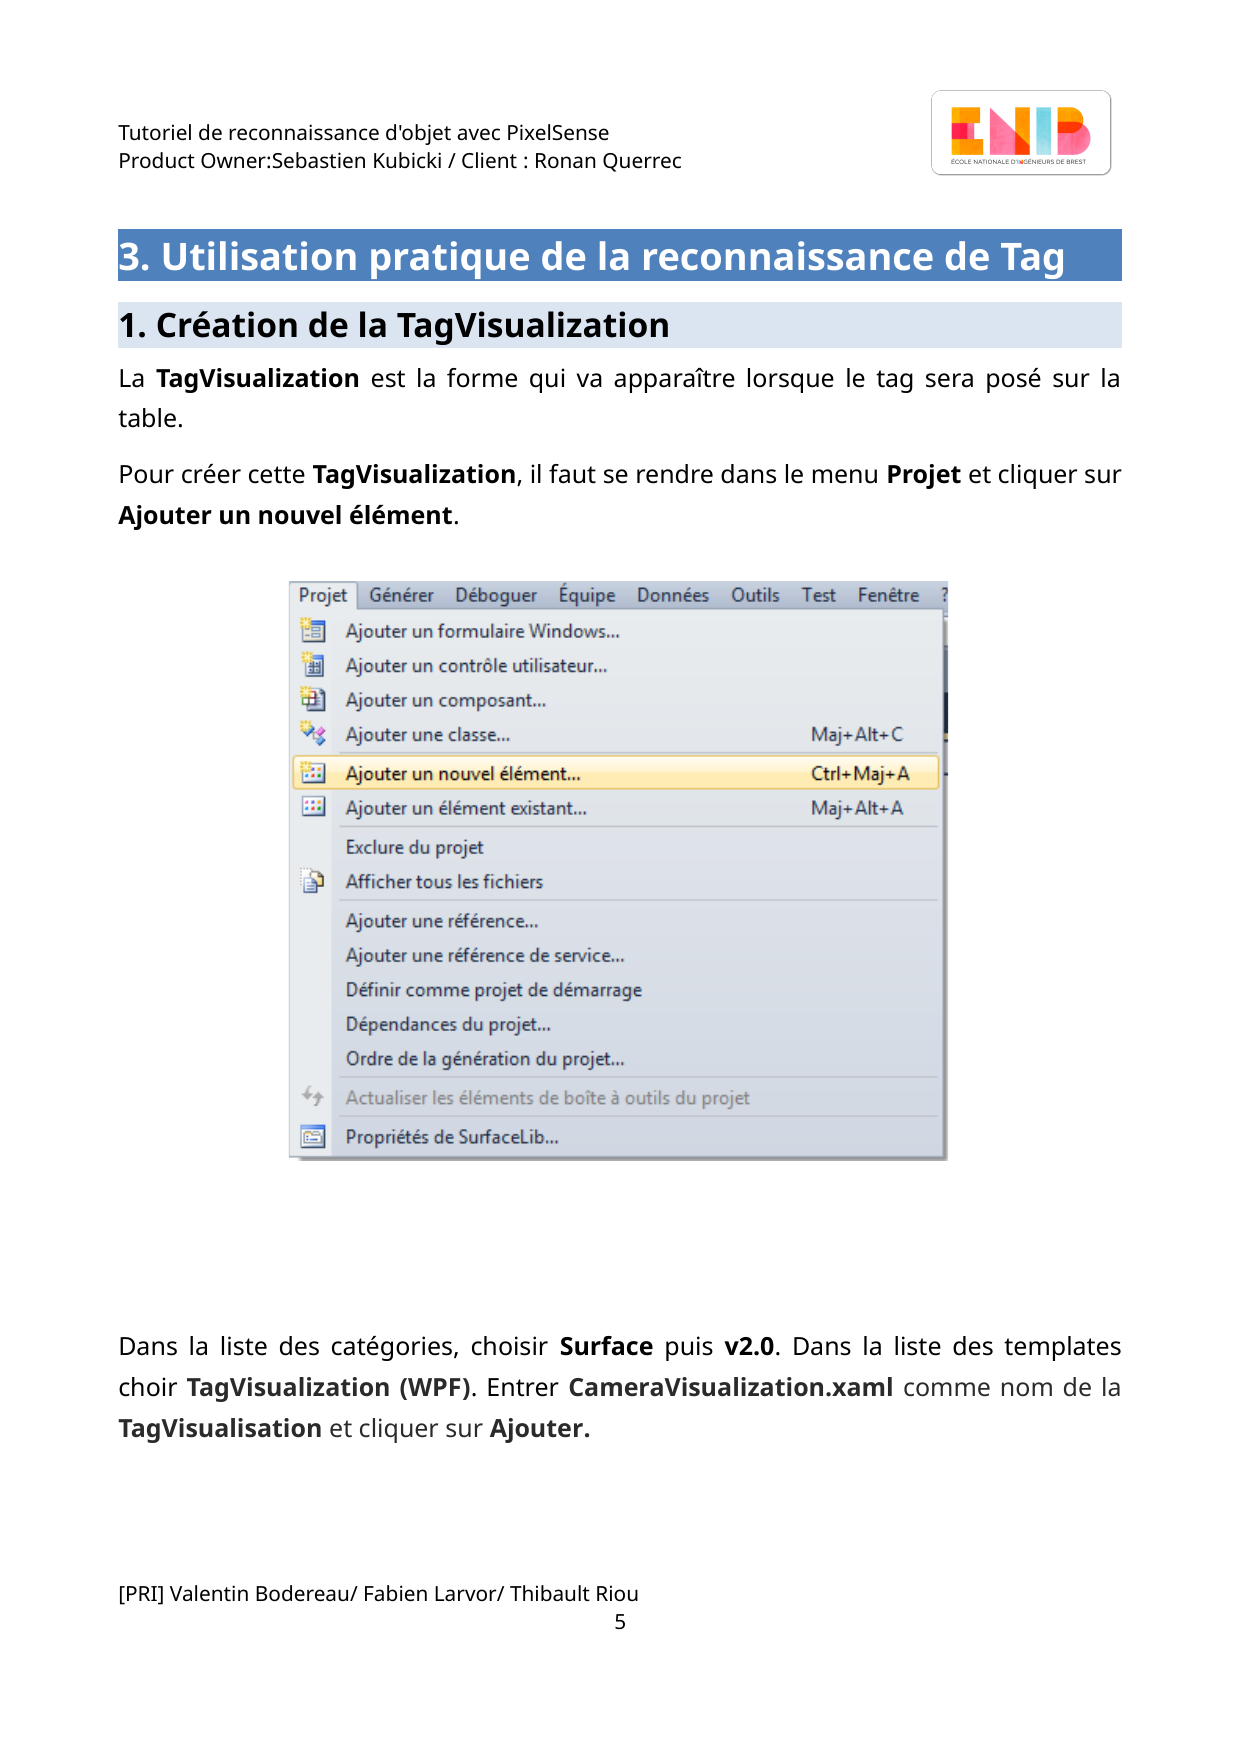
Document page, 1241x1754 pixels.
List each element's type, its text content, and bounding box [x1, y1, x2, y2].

text Pour créer cette TagVisualization, il faut se rendre dans le menu Projet et cliquer sur Ajouter un nouvel élément. [118, 456, 1122, 531]
text La TagVisualization est la forme qui va apparaître lorsque le tag sera posé sur la table. [118, 360, 1122, 435]
subtitle 3. Utilisation pratique de la reconnaissance de Tag [118, 229, 1122, 281]
picture [288, 581, 949, 1161]
picture [930, 90, 1113, 177]
subtitle 1. Création de la TagVisualization [118, 302, 1122, 348]
text Dans la liste des catégories, choisir Surface puis v2.0. Dans la liste des templates choir TagVisualization (WPF). Entrer CameraVisualization.xaml comme nom de la TagVisualisation et cliquer sur Ajouter. [118, 1328, 1122, 1444]
